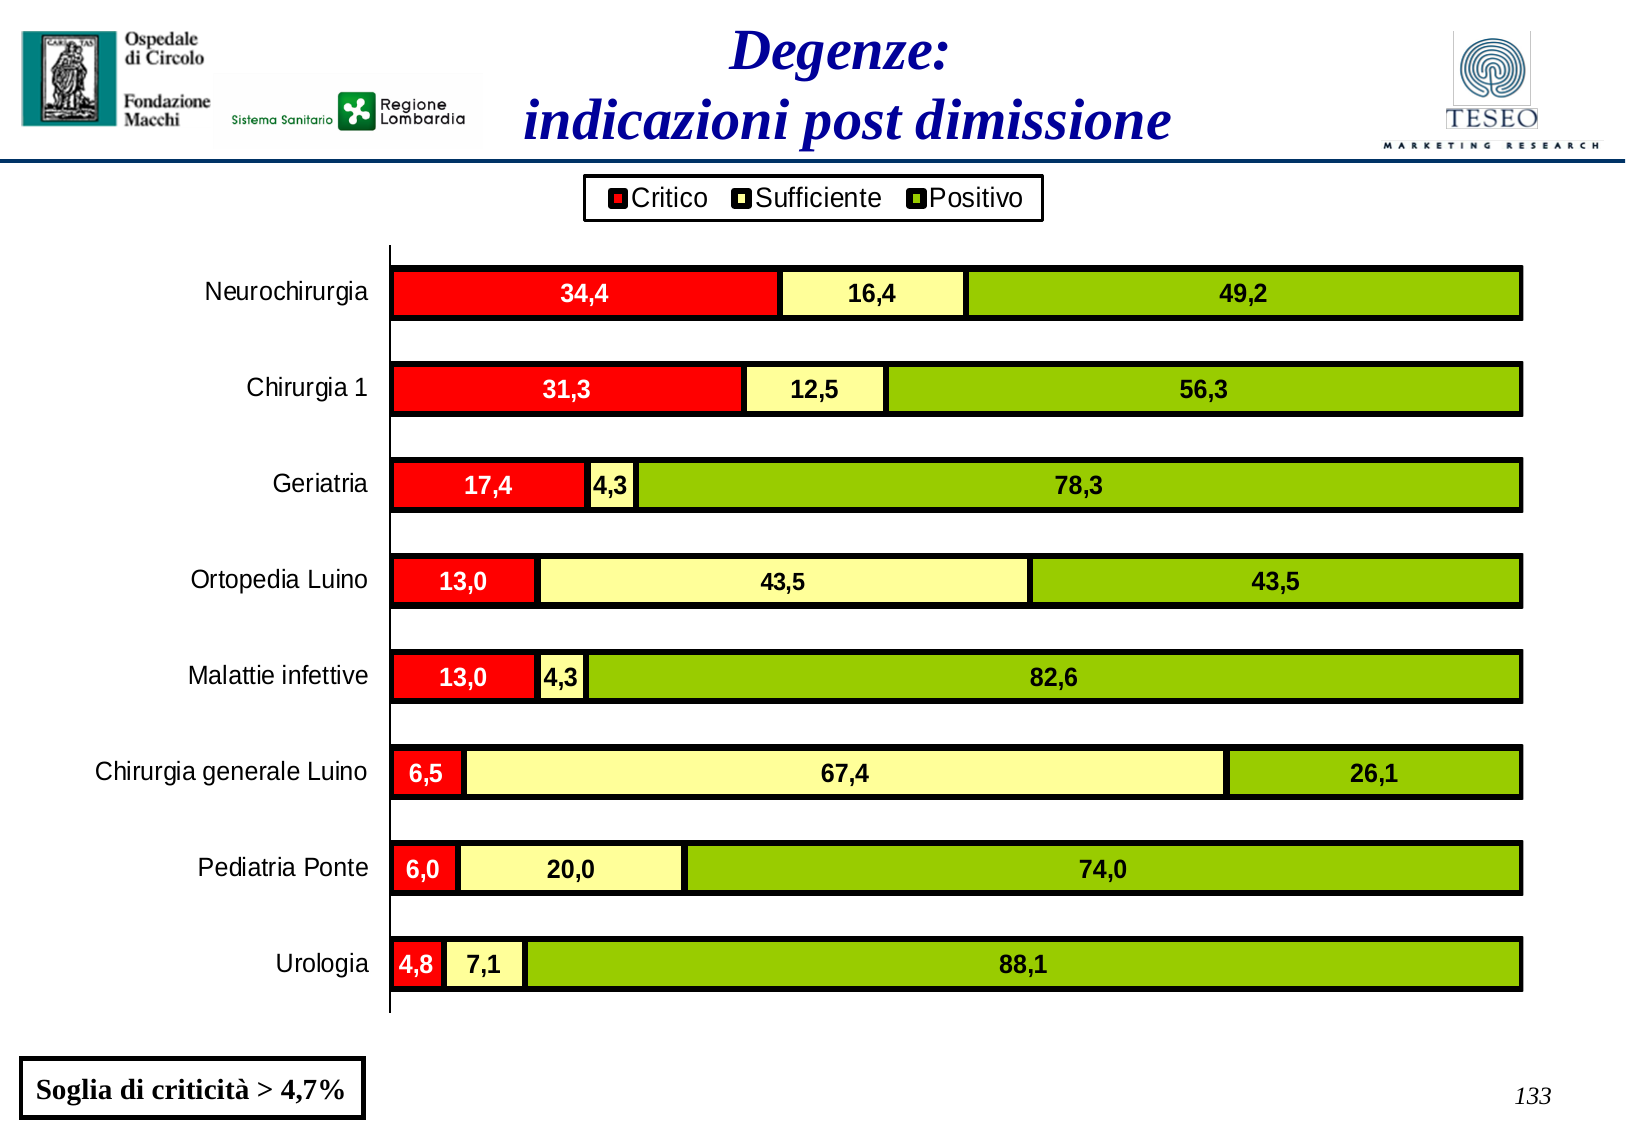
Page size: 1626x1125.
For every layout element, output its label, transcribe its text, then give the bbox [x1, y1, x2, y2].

picture [21, 31, 483, 149]
text_box Degenze: indicazioni post dimissione [304, 18, 1392, 144]
picture [1381, 31, 1604, 149]
picture [81, 162, 1544, 1035]
text_box Soglia di criticità > 4,7% [21, 1058, 364, 1118]
